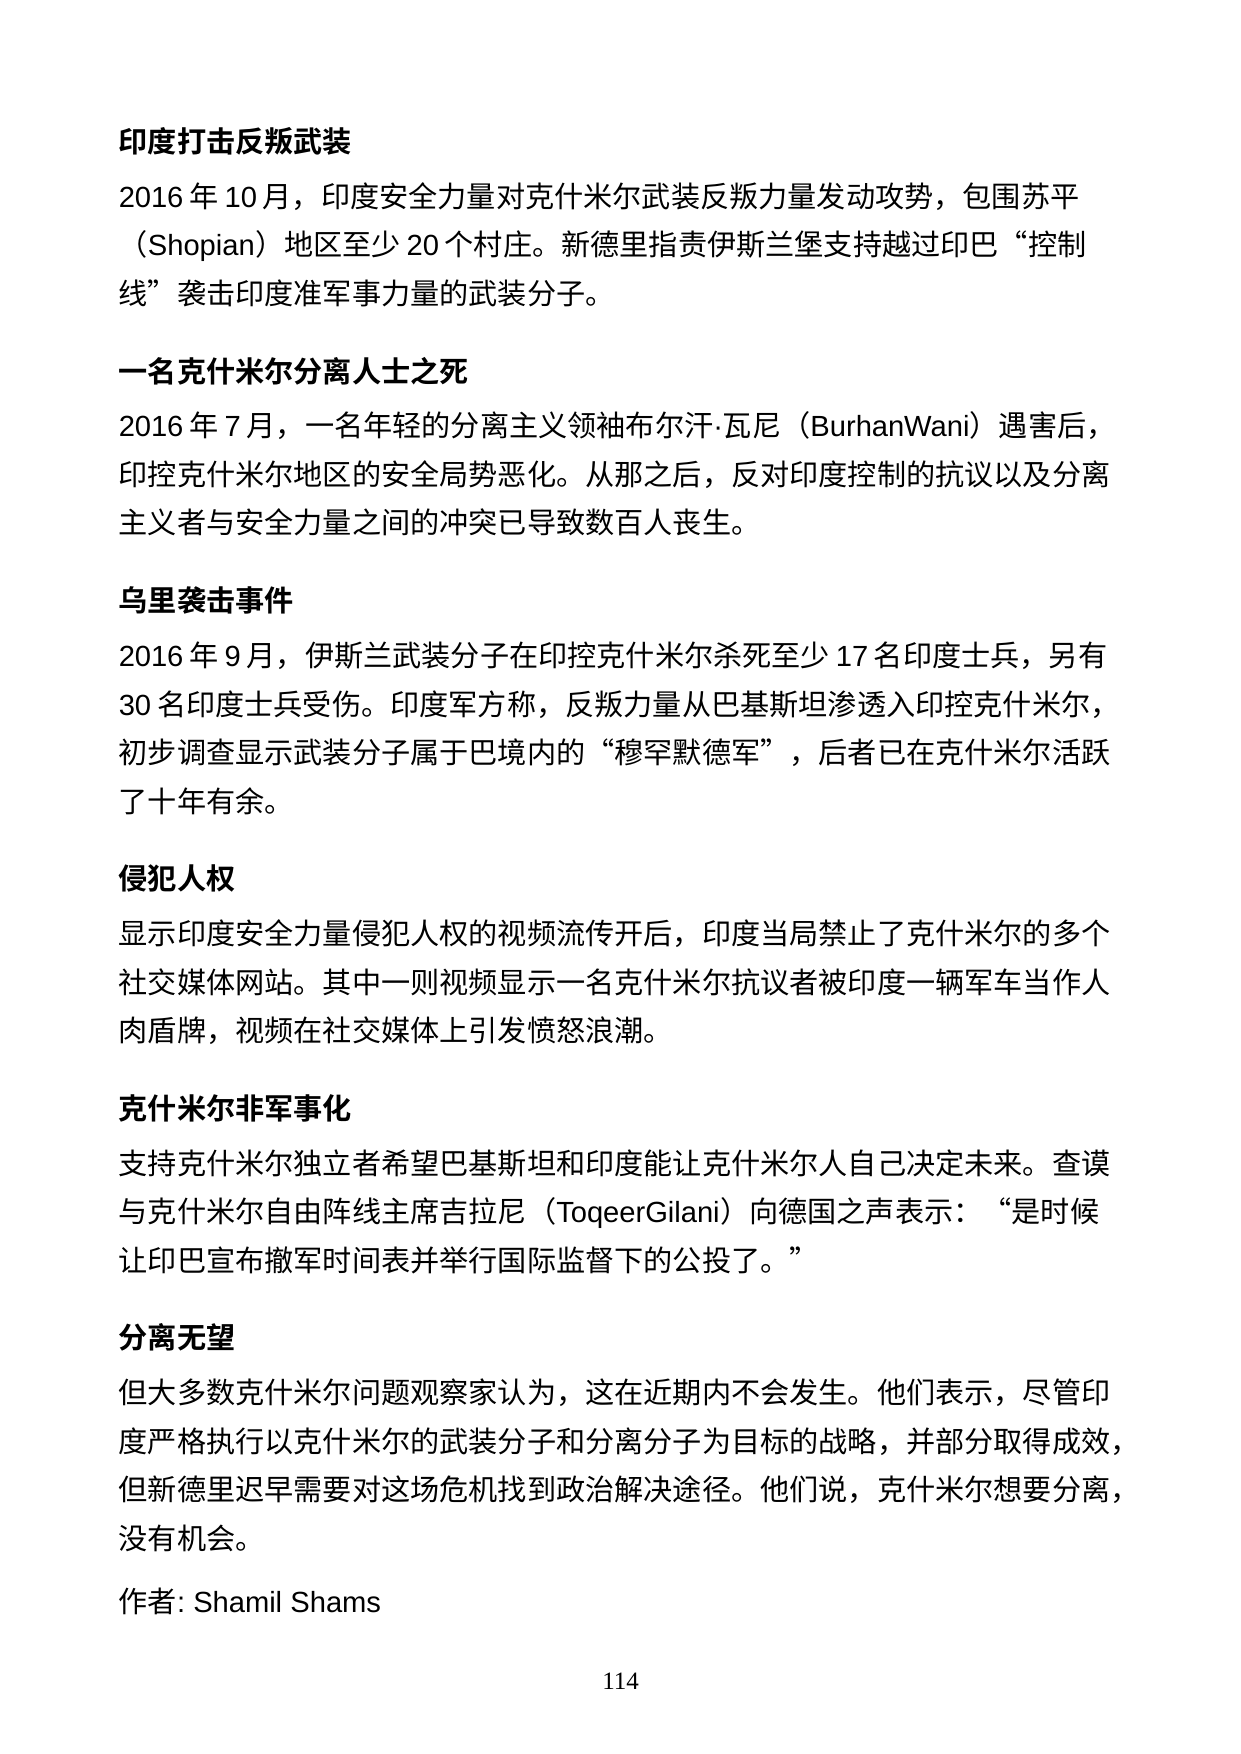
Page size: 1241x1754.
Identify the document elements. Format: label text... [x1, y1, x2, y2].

subtitle 乌里袭击事件 [118, 578, 1122, 620]
subtitle 克什米尔非军事化 [118, 1085, 1122, 1128]
text 2016年10月，印度安全力量对克什米尔武装反叛力量发动攻势，包围苏平（Shopian）地区至少20个村庄。新德里指责伊斯兰堡支持越过印巴“控制线”袭击印度准军事力量的武装分子。 [118, 173, 1122, 313]
text 支持克什米尔独立者希望巴基斯坦和印度能让克什米尔人自己决定未来。查谟与克什米尔自由阵线主席吉拉尼（ToqeerGilani）向德国之声表示：“是时候让印巴宣布撤军时间表并举行国际监督下的公投了。” [118, 1140, 1122, 1279]
text 2016年7月，一名年轻的分离主义领袖布尔汗·瓦尼（BurhanWani）遇害后，印控克什米尔地区的安全局势恶化。从那之后，反对印度控制的抗议以及分离主义者与安全力量之间的冲突已导致数百人丧生。 [118, 403, 1122, 542]
text 但大多数克什米尔问题观察家认为，这在近期内不会发生。他们表示，尽管印度严格执行以克什米尔的武装分子和分离分子为目标的战略，并部分取得成效，但新德里迟早需要对这场危机找到政治解决途径。他们说，克什米尔想要分离，没有机会。 [118, 1370, 1122, 1558]
text 作者: Shamil Shams [118, 1578, 1122, 1621]
text 2016年9月，伊斯兰武装分子在印控克什米尔杀死至少17名印度士兵，另有30名印度士兵受伤。印度军方称，反叛力量从巴基斯坦渗透入印控克什米尔，初步调查显示武装分子属于巴境内的“穆罕默德军”，后者已在克什米尔活跃了十年有余。 [118, 632, 1122, 820]
subtitle 分离无望 [118, 1315, 1122, 1357]
subtitle 一名克什米尔分离人士之死 [118, 348, 1122, 390]
subtitle 印度打击反叛武装 [118, 118, 1122, 161]
text 显示印度安全力量侵犯人权的视频流传开后，印度当局禁止了克什米尔的多个社交媒体网站。其中一则视频显示一名克什米尔抗议者被印度一辆军车当作人肉盾牌，视频在社交媒体上引发愤怒浪潮。 [118, 911, 1122, 1050]
subtitle 侵犯人权 [118, 856, 1122, 898]
